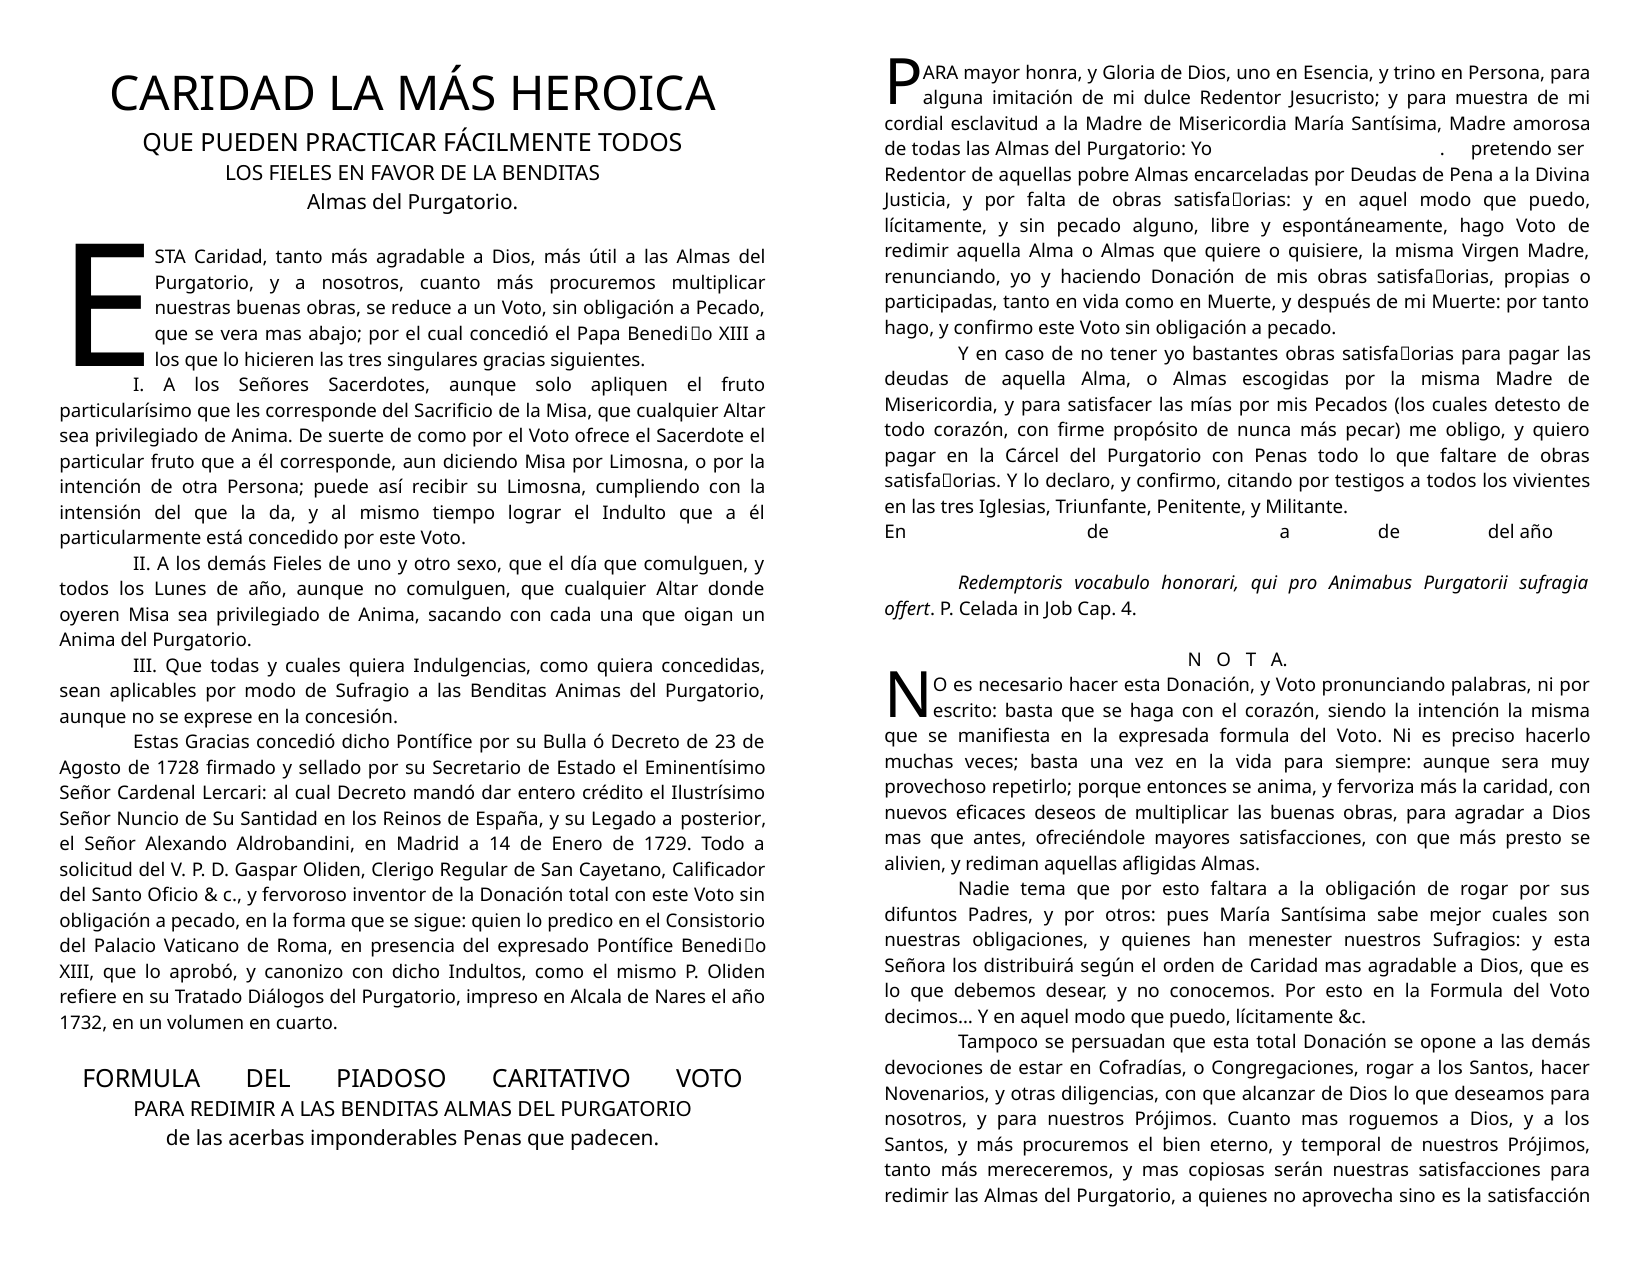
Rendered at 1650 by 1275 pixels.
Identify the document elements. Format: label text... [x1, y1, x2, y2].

text QUE PUEDEN PRACTICAR FÁCILMENTE TODOS [59, 124, 766, 158]
text En de a de del año [884, 518, 1591, 544]
text de las acerbas imponderables Penas que padecen. [59, 1123, 766, 1151]
text II. A los demás Fieles de uno y otro sexo, que el día que comulguen, y todos los Lunes de año, aunque no comulguen, que cualquier Altar donde oyeren Misa sea privilegiado de Anima, sacando con cada una que oigan un Anima del Purgatorio. [59, 550, 766, 652]
text I. A los Señores Sacerdotes, aunque solo apliquen el fruto particularísimo que les corresponde del Sacrificio de la Misa, que cualquier Altar sea privilegiado de Anima. De suerte de como por el Voto ofrece el Sacerdote el particular fruto que a él corresponde, aun diciendo Misa por Limosna, o por la intención de otra Persona; puede así recibir su Limosna, cumpliendo con la intensión del que la da, y al mismo tiempo lograr el Indulto que a él particularmente está concedido por este Voto. [59, 371, 766, 550]
text III. Que todas y cuales quiera Indulgencias, como quiera concedidas, sean aplicables por modo de Sufragio a las Benditas Animas del Purgatorio, aunque no se exprese en la concesión. [59, 652, 766, 729]
text Redemptoris vocabulo honorari, qui pro Animabus Purgatorii sufragia offert. P. Celada in Job Cap. 4. [884, 569, 1591, 621]
text PARA REDIMIR A LAS BENDITAS ALMAS DEL PURGATORIO [59, 1094, 766, 1123]
text Estas Gracias concedió dicho Pontífice por su Bulla ó Decreto de 23 de Agosto de 1728 firmado y sellado por su Secretario de Estado el Eminentísimo Señor Cardenal Lercari: al cual Decreto mandó dar entero crédito el Ilustrísimo Señor Nuncio de Su Santidad en los Reinos de España, y su Legado a posterior, el Señor Alexando Aldrobandini, en Madrid a 14 de Enero de 1729. Todo a solicitud del V. P. D. Gaspar Oliden, Clerigo Regular de San Cayetano, Calificador del Santo Oficio & c., y fervoroso inventor de la Donación total con este Voto sin obligación a pecado, en la forma que se sigue: quien lo predico en el Consistorio del Palacio Vaticano de Roma, en presencia del expresado Pontífice Benedio XIII, que lo aprobó, y canonizo con dicho Indultos, como el mismo P. Oliden refiere en su Tratado Diálogos del Purgatorio, impreso en Alcala de Nares el año 1732, en un volumen en cuarto. [59, 729, 766, 1035]
text Nadie tema que por esto faltara a la obligación de rogar por sus difuntos Padres, y por otros: pues María Santísima sabe mejor cuales son nuestras obligaciones, y quienes han menester nuestros Sufragios: y esta Señora los distribuirá según el orden de Caridad mas agradable a Dios, que es lo que debemos desear, y no conocemos. Por esto en la Formula del Voto decimos… Y en aquel modo que puedo, lícitamente &c. [884, 876, 1591, 1029]
text LOS FIELES EN FAVOR DE LA BENDITAS [59, 158, 766, 187]
text PARA mayor honra, y Gloria de Dios, uno en Esencia, y trino en Persona, para alguna imitación de mi dulce Redentor Jesucristo; y para muestra de mi cordial esclavitud a la Madre de Misericordia María Santísima, Madre amorosa de todas las Almas del Purgatorio: Yo . pretendo ser Redentor de aquellas pobre Almas encarceladas por Deudas de Pena a la Divina Justicia, y por falta de obras satisfaorias: y en aquel modo que puedo, lícitamente, y sin pecado alguno, libre y espontáneamente, hago Voto de redimir aquella Alma o Almas que quiere o quisiere, la misma Virgen Madre, renunciando, yo y haciendo Donación de mis obras satisfaorias, propias o participadas, tanto en vida como en Muerte, y después de mi Muerte: por tanto hago, y confirmo este Voto sin obligación a pecado. [884, 59, 1591, 340]
text Almas del Purgatorio. [59, 187, 766, 215]
text CARIDAD LA MÁS HEROICA [59, 59, 766, 124]
text ESTA Caridad, tanto más agradable a Dios, más útil a las Almas del Purgatorio, y a nosotros, cuanto más procuremos multiplicar nuestras buenas obras, se reduce a un Voto, sin obligación a Pecado, que se vera mas abajo; por el cual concedió el Papa Benedio XIII a los que lo hicieren las tres singulares gracias siguientes. [59, 244, 766, 371]
text N O T A. [884, 646, 1591, 672]
text FORMULA DEL PIADOSO CARITATIVO VOTO [59, 1060, 766, 1094]
text Tampoco se persuadan que esta total Donación se opone a las demás devociones de estar en Cofradías, o Congregaciones, rogar a los Santos, hacer Novenarios, y otras diligencias, con que alcanzar de Dios lo que deseamos para nosotros, y para nuestros Prójimos. Cuanto mas roguemos a Dios, y a los Santos, y más procuremos el bien eterno, y temporal de nuestros Prójimos, tanto más mereceremos, y mas copiosas serán nuestras satisfacciones para redimir las Almas del Purgatorio, a quienes no aprovecha sino es la satisfacción [884, 1029, 1591, 1207]
text NO es necesario hacer esta Donación, y Voto pronunciando palabras, ni por escrito: basta que se haga con el corazón, siendo la intención la misma que se manifiesta en la expresada formula del Voto. Ni es preciso hacerlo muchas veces; basta una vez en la vida para siempre: aunque sera muy provechoso repetirlo; porque entonces se anima, y fervoriza más la caridad, con nuevos eficaces deseos de multiplicar las buenas obras, para agradar a Dios mas que antes, ofreciéndole mayores satisfacciones, con que más presto se alivien, y rediman aquellas afligidas Almas. [884, 672, 1591, 876]
text Y en caso de no tener yo bastantes obras satisfaorias para pagar las deudas de aquella Alma, o Almas escogidas por la misma Madre de Misericordia, y para satisfacer las mías por mis Pecados (los cuales detesto de todo corazón, con firme propósito de nunca más pecar) me obligo, y quiero pagar en la Cárcel del Purgatorio con Penas todo lo que faltare de obras satisfaorias. Y lo declaro, y confirmo, citando por testigos a todos los vivientes en las tres Iglesias, Triunfante, Penitente, y Militante. [884, 340, 1591, 518]
